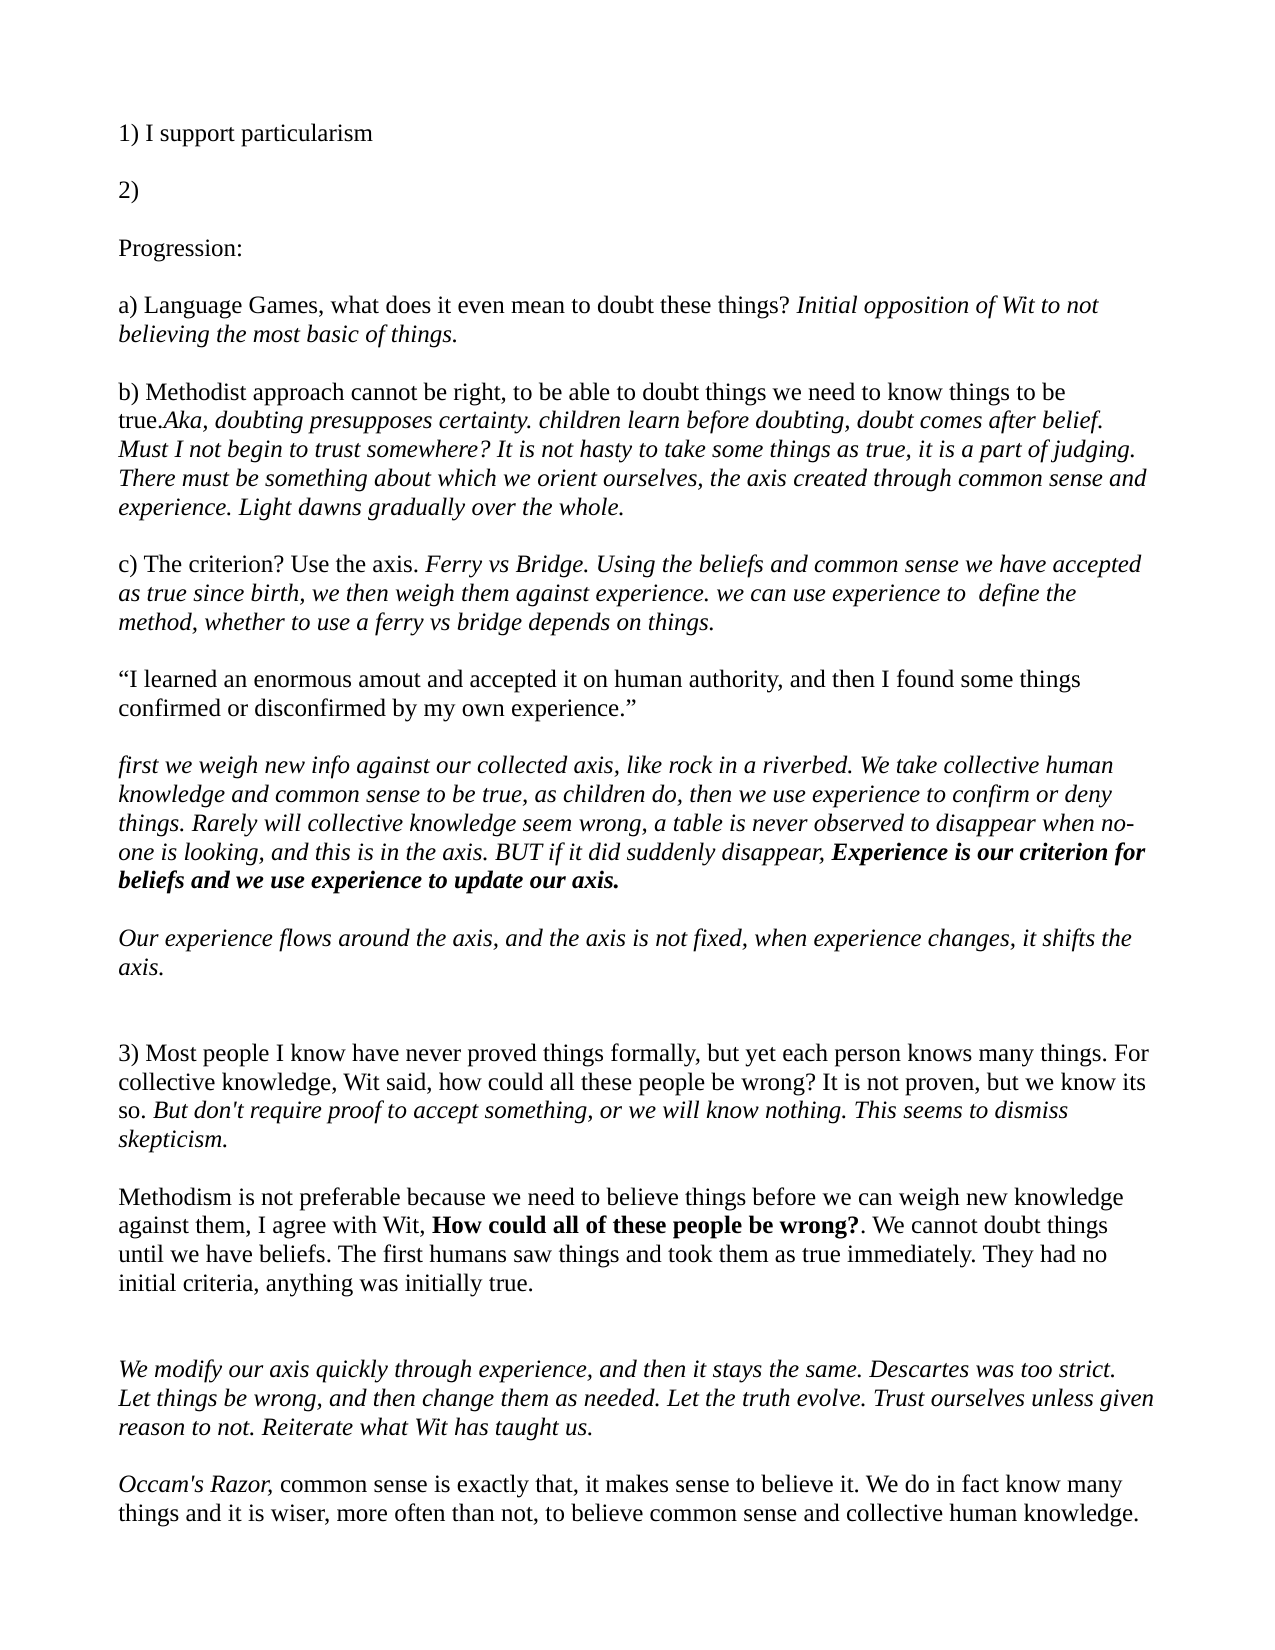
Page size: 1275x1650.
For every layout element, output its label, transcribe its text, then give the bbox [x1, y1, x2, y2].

text Our experience flows around the axis, and the axis is not fixed, when experience changes, it shifts the axis. [118, 923, 1157, 981]
text 3) Most people I know have never proved things formally, but yet each person knows many things. For collective knowledge, Wit said, how could all these people be wrong? It is not proven, but we know its so. But don't require proof to accept something, or we will know nothing. This seems to dismiss skepticism. [118, 1038, 1157, 1153]
text first we weigh new info against our collected axis, like rock in a riverbed. We take collective human knowledge and common sense to be true, as children do, then we use experience to confirm or deny things. Rarely will collective knowledge seem wrong, a table is never observed to disappear when no-one is looking, and this is in the axis. BUT if it did suddenly disappear, Experience is our criterion for beliefs and we use experience to update our axis. [118, 751, 1157, 894]
text We modify our axis quickly through experience, and then it stays the same. Descartes was too strict. Let things be wrong, and then change them as needed. Let the truth evolve. Trust ourselves unless given reason to not. Reiterate what Wit has taught us. [118, 1354, 1157, 1441]
text a) Language Games, what does it even mean to doubt these things? Initial opposition of Wit to not believing the most basic of things. [118, 291, 1157, 348]
text 2) [118, 176, 1157, 204]
text Occam's Razor, common sense is exactly that, it makes sense to believe it. We do in fact know many things and it is wiser, more often than not, to believe common sense and collective human knowledge. [118, 1469, 1157, 1527]
text c) The criterion? Use the axis. Ferry vs Bridge. Using the beliefs and common sense we have accepted as true since birth, we then weigh them against experience. we can use experience to define the method, whether to use a ferry vs bridge depends on things. [118, 549, 1157, 636]
text b) Methodist approach cannot be right, to be able to doubt things we need to know things to be true.Aka, doubting presupposes certainty. children learn before doubting, doubt comes after belief. Must I not begin to trust somewhere? It is not hasty to take some things as true, it is a part of judging. There must be something about which we orient ourselves, the axis created through common sense and experience. Light dawns gradually over the whole. [118, 377, 1157, 521]
text Progression: [118, 233, 1157, 262]
text Methodism is not preferable because we need to believe things before we can weigh new knowledge against them, I agree with Wit, How could all of these people be wrong?. We cannot doubt things until we have beliefs. The first humans saw things and took them as true immediately. They had no initial criteria, anything was initially true. [118, 1182, 1157, 1297]
text 1) I support particularism [118, 118, 1157, 147]
text “I learned an enormous amout and accepted it on human authority, and then I found some things confirmed or disconfirmed by my own experience.” [118, 664, 1157, 722]
